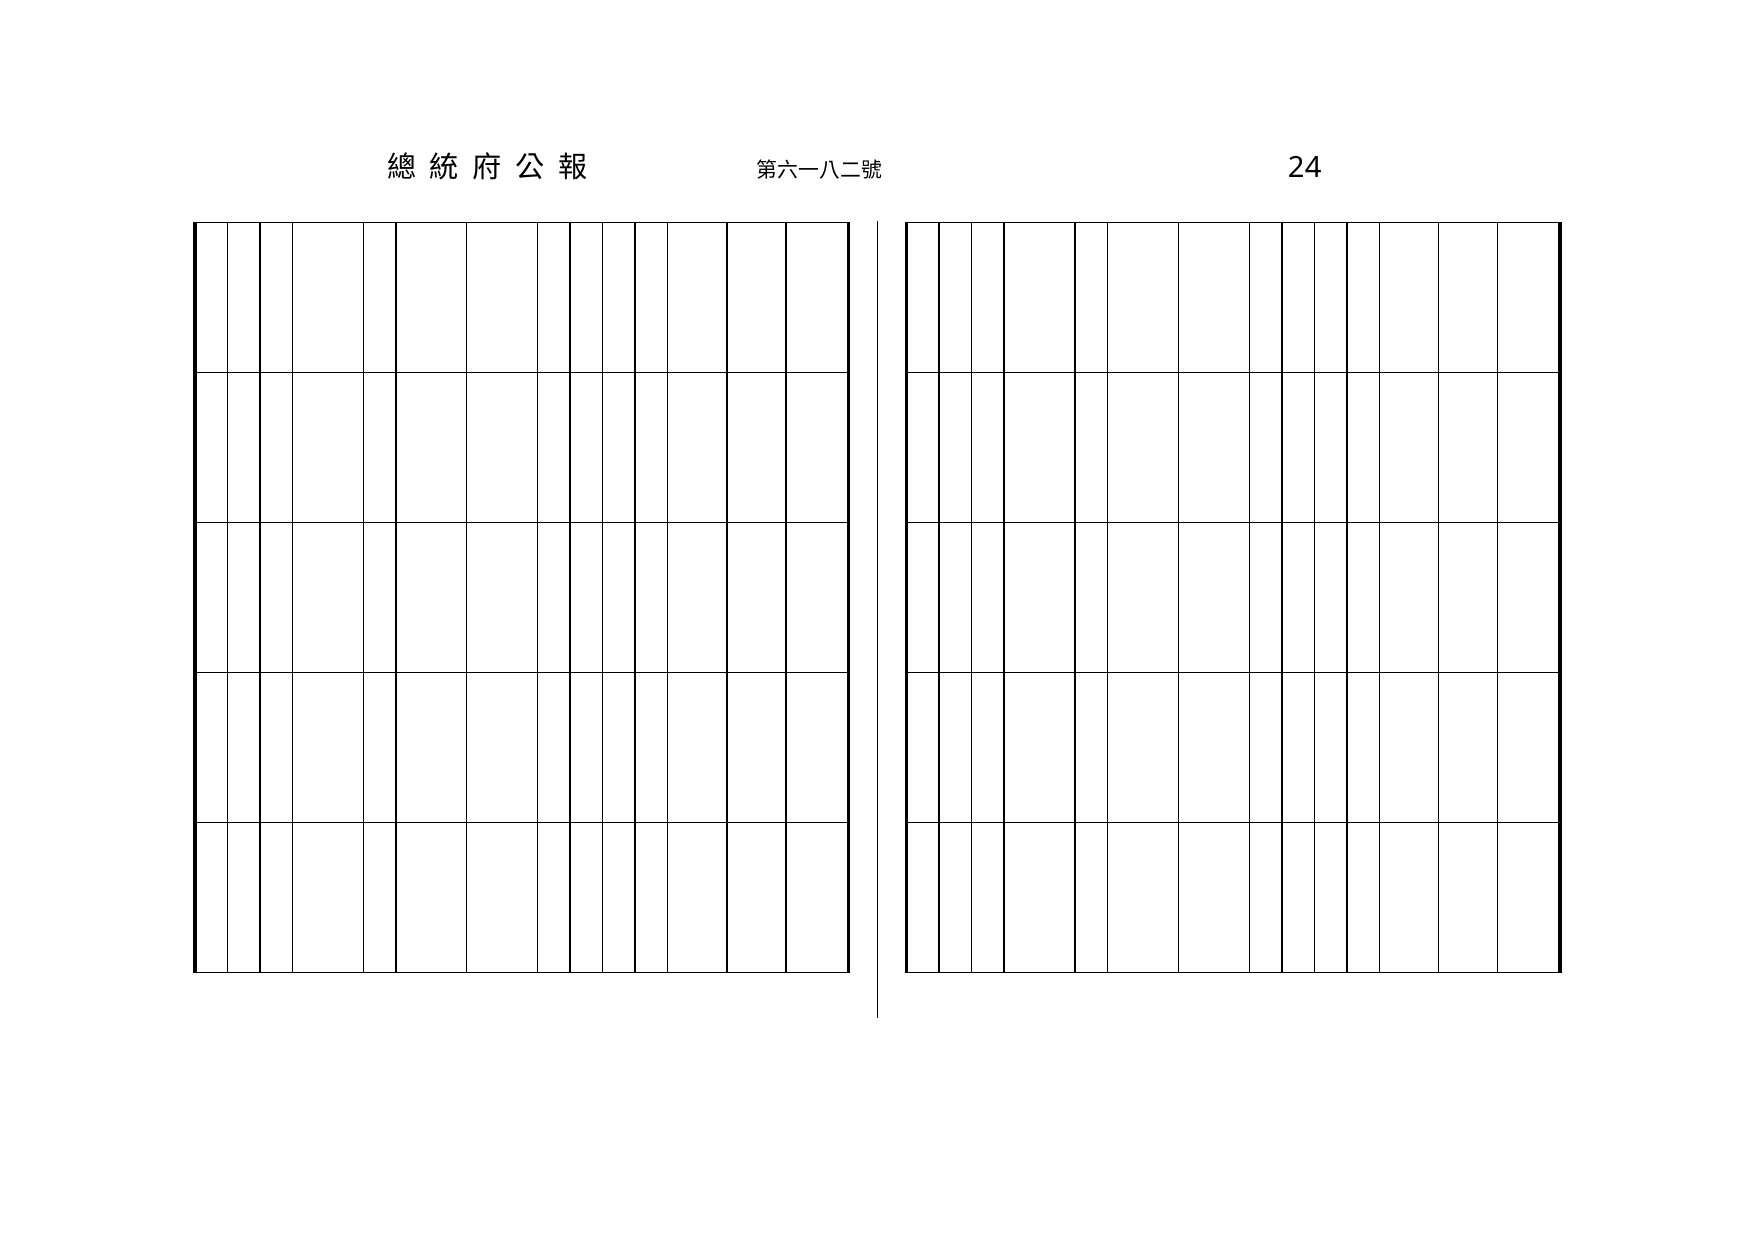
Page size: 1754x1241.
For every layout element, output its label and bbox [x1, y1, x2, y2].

table_cell [972, 223, 1003, 372]
table_cell [514, 673, 537, 822]
table_cell [1028, 373, 1051, 522]
table_cell [1179, 673, 1202, 822]
table_cell [728, 523, 756, 672]
table_cell [340, 823, 363, 972]
table_cell [940, 823, 971, 972]
table_cell [1179, 373, 1202, 522]
table_cell [1468, 673, 1497, 822]
table_cell [816, 673, 847, 822]
table_cell [538, 223, 569, 372]
table_cell [397, 673, 419, 822]
table_cell [1380, 373, 1409, 522]
table_cell [908, 373, 938, 522]
table_cell [1179, 823, 1214, 972]
table_cell [1315, 373, 1346, 522]
table_cell [1051, 523, 1074, 672]
table_cell [1179, 523, 1202, 672]
table_cell [1202, 373, 1226, 522]
table_cell [816, 223, 847, 372]
table_cell [1315, 673, 1346, 822]
table_cell [1527, 523, 1558, 672]
table_cell [728, 223, 756, 372]
table_cell [1108, 823, 1131, 972]
table_cell [316, 223, 339, 372]
table_cell [1155, 523, 1178, 672]
table_cell [1051, 823, 1074, 972]
table_cell [1537, 823, 1558, 972]
table_cell [571, 223, 602, 372]
table_cell [502, 823, 537, 972]
table_cell [316, 673, 339, 822]
table_cell [603, 223, 634, 372]
table_cell [1005, 373, 1028, 522]
table_cell [1348, 823, 1379, 972]
table_cell [1250, 523, 1281, 672]
table_cell [908, 523, 938, 672]
table_cell [364, 373, 395, 522]
table_cell [1076, 373, 1107, 522]
table_cell [636, 673, 667, 822]
table_cell [1380, 523, 1409, 672]
table_cell [697, 523, 726, 672]
table_cell [636, 523, 667, 672]
table_cell [1076, 823, 1107, 972]
table_cell [1348, 373, 1379, 522]
table_cell [1250, 373, 1281, 522]
table_cell [1108, 223, 1131, 372]
table_cell [419, 373, 443, 522]
table_cell [1380, 223, 1409, 372]
table_cell [728, 373, 756, 522]
table_cell [1131, 823, 1155, 972]
table_cell [1517, 823, 1537, 972]
table_cell [908, 673, 938, 822]
table_cell [636, 373, 667, 522]
table_cell [1283, 673, 1314, 822]
table_cell [1076, 223, 1107, 372]
table_cell [340, 523, 363, 672]
table_cell [1226, 223, 1249, 372]
table_cell [728, 823, 756, 972]
table_cell [538, 523, 569, 672]
table_cell [1155, 823, 1178, 972]
table_cell [1051, 373, 1074, 522]
table_cell [1250, 673, 1281, 822]
table_cell [228, 373, 259, 522]
table_cell [1108, 673, 1131, 822]
table_cell [197, 523, 227, 672]
table_cell [1028, 523, 1051, 672]
table_cell [197, 223, 227, 372]
table_cell [1214, 823, 1249, 972]
table_cell [490, 523, 514, 672]
table_cell [636, 823, 667, 972]
table_cell [340, 223, 363, 372]
table_cell [261, 373, 292, 522]
table_cell [228, 673, 259, 822]
table_cell [1315, 223, 1346, 372]
table_cell [340, 673, 363, 822]
table_cell [293, 673, 316, 822]
table_cell [1283, 823, 1314, 972]
table_cell [261, 523, 292, 672]
table_cell [228, 223, 259, 372]
table_cell [908, 223, 938, 372]
table_cell [1348, 223, 1379, 372]
table_cell [1315, 823, 1346, 972]
table_cell [1439, 823, 1468, 972]
table_cell [972, 523, 1003, 672]
table_cell [1076, 523, 1107, 672]
table_cell [1250, 223, 1281, 372]
table_cell [1005, 223, 1028, 372]
table_cell [364, 523, 395, 672]
table_cell [1498, 373, 1527, 522]
table_cell [668, 223, 697, 372]
table_cell [787, 823, 816, 972]
table_cell [1498, 523, 1527, 672]
table_cell [467, 523, 490, 672]
table_cell [816, 373, 847, 522]
table_cell [467, 223, 490, 372]
table_cell [756, 673, 785, 822]
table_cell [697, 823, 726, 972]
table_cell [443, 673, 466, 822]
table_cell [787, 373, 816, 522]
table_cell [972, 823, 1003, 972]
table_cell [940, 373, 971, 522]
table_cell [1409, 523, 1438, 672]
table_cell [603, 673, 634, 822]
table_cell [514, 523, 537, 672]
table_cell [1348, 673, 1379, 822]
table_cell [1226, 673, 1249, 822]
table_cell [1283, 523, 1314, 672]
table_cell [1468, 373, 1497, 522]
table_cell [1226, 523, 1249, 672]
table_cell [1315, 523, 1346, 672]
table_cell [228, 523, 259, 672]
table_cell [1283, 223, 1314, 372]
table_cell [1527, 223, 1558, 372]
table_cell [668, 523, 697, 672]
table_cell [261, 223, 292, 372]
table_cell [603, 373, 634, 522]
table_cell [419, 223, 443, 372]
table_cell [1179, 223, 1202, 372]
table_cell [397, 823, 419, 972]
table_cell [1226, 373, 1249, 522]
table_cell [1468, 823, 1497, 972]
table_cell [1409, 223, 1438, 372]
table_cell [538, 373, 569, 522]
table_cell [756, 223, 785, 372]
table_cell [787, 223, 816, 372]
table_cell [571, 823, 602, 972]
table_cell [1468, 523, 1497, 672]
table_cell [490, 223, 514, 372]
table_cell [571, 673, 602, 822]
table_cell [1380, 823, 1409, 972]
table_cell [697, 373, 726, 522]
table_cell [490, 373, 514, 522]
table_cell [1131, 523, 1155, 672]
table_cell [397, 523, 419, 672]
table_cell [697, 673, 726, 822]
table_cell [1155, 223, 1178, 372]
table_cell [571, 523, 602, 672]
table_cell [1439, 523, 1468, 672]
table_cell [787, 673, 816, 822]
table_cell [756, 823, 785, 972]
table_cell [538, 823, 569, 972]
table_cell [1202, 523, 1226, 672]
table_cell [340, 373, 363, 522]
table_cell [756, 523, 785, 672]
table_cell [1439, 223, 1468, 372]
table_cell [908, 823, 938, 972]
table_cell [1498, 223, 1527, 372]
table_cell [261, 823, 292, 972]
table_cell [514, 373, 537, 522]
table_cell [1439, 373, 1468, 522]
table_cell [1439, 673, 1468, 822]
table_cell [364, 673, 395, 822]
table_cell [1005, 673, 1028, 822]
table_cell [1409, 673, 1438, 822]
table_cell [364, 823, 395, 972]
table_cell [1283, 373, 1314, 522]
table_cell [940, 523, 971, 672]
table_cell [1409, 823, 1438, 972]
table_cell [467, 823, 502, 972]
table_cell [293, 373, 316, 522]
table_cell [636, 223, 667, 372]
table_cell [1250, 823, 1281, 972]
table_cell [1131, 673, 1155, 822]
table_cell [603, 523, 634, 672]
table_cell [316, 823, 339, 972]
table_cell [940, 673, 971, 822]
table_cell [197, 823, 227, 972]
table_cell [1076, 673, 1107, 822]
table_cell [1155, 373, 1178, 522]
table_cell [490, 673, 514, 822]
table_cell [1131, 223, 1155, 372]
table_cell [1028, 673, 1051, 822]
table_cell [419, 673, 443, 822]
table_cell [972, 373, 1003, 522]
table_cell [1051, 223, 1074, 372]
table_cell [1155, 673, 1178, 822]
table_cell [1380, 673, 1409, 822]
table_cell [397, 223, 419, 372]
table_cell [1005, 823, 1028, 972]
table_cell [756, 373, 785, 522]
table_cell [1498, 823, 1517, 972]
table_cell [1202, 223, 1226, 372]
table_cell [197, 673, 227, 822]
table_cell [1131, 373, 1155, 522]
table_cell [261, 673, 292, 822]
table_cell [293, 823, 316, 972]
table_cell [787, 523, 816, 672]
table_cell [538, 673, 569, 822]
table_cell [397, 373, 419, 522]
table_cell [1028, 223, 1051, 372]
table_cell [293, 223, 316, 372]
table_cell [668, 823, 697, 972]
table_cell [972, 673, 1003, 822]
table_cell [816, 523, 847, 672]
table_cell [419, 523, 443, 672]
table_cell [940, 223, 971, 372]
table_cell [1005, 523, 1028, 672]
table_cell [816, 823, 847, 972]
table_cell [443, 373, 466, 522]
table_cell [316, 373, 339, 522]
table_cell [197, 373, 227, 522]
table_cell [316, 523, 339, 672]
table_cell [364, 223, 395, 372]
table_cell [728, 673, 756, 822]
table_cell [668, 673, 697, 822]
table_cell [467, 373, 490, 522]
table_cell [228, 823, 259, 972]
table_cell [603, 823, 634, 972]
table_cell [1108, 373, 1131, 522]
table_cell [1527, 373, 1558, 522]
table_cell [1202, 673, 1226, 822]
table_cell [467, 673, 490, 822]
table_cell [293, 523, 316, 672]
table_cell [1028, 823, 1051, 972]
table_cell [1051, 673, 1074, 822]
table_cell [1108, 523, 1131, 672]
table_cell [419, 823, 443, 972]
table_cell [1527, 673, 1558, 822]
table_cell [1498, 673, 1527, 822]
table_cell [443, 823, 466, 972]
table_cell [514, 223, 537, 372]
table_cell [668, 373, 697, 522]
table_cell [1348, 523, 1379, 672]
table_cell [1468, 223, 1497, 372]
table_cell [443, 223, 466, 372]
table_cell [697, 223, 726, 372]
table_cell [1409, 373, 1438, 522]
table_cell [571, 373, 602, 522]
table_cell [443, 523, 466, 672]
